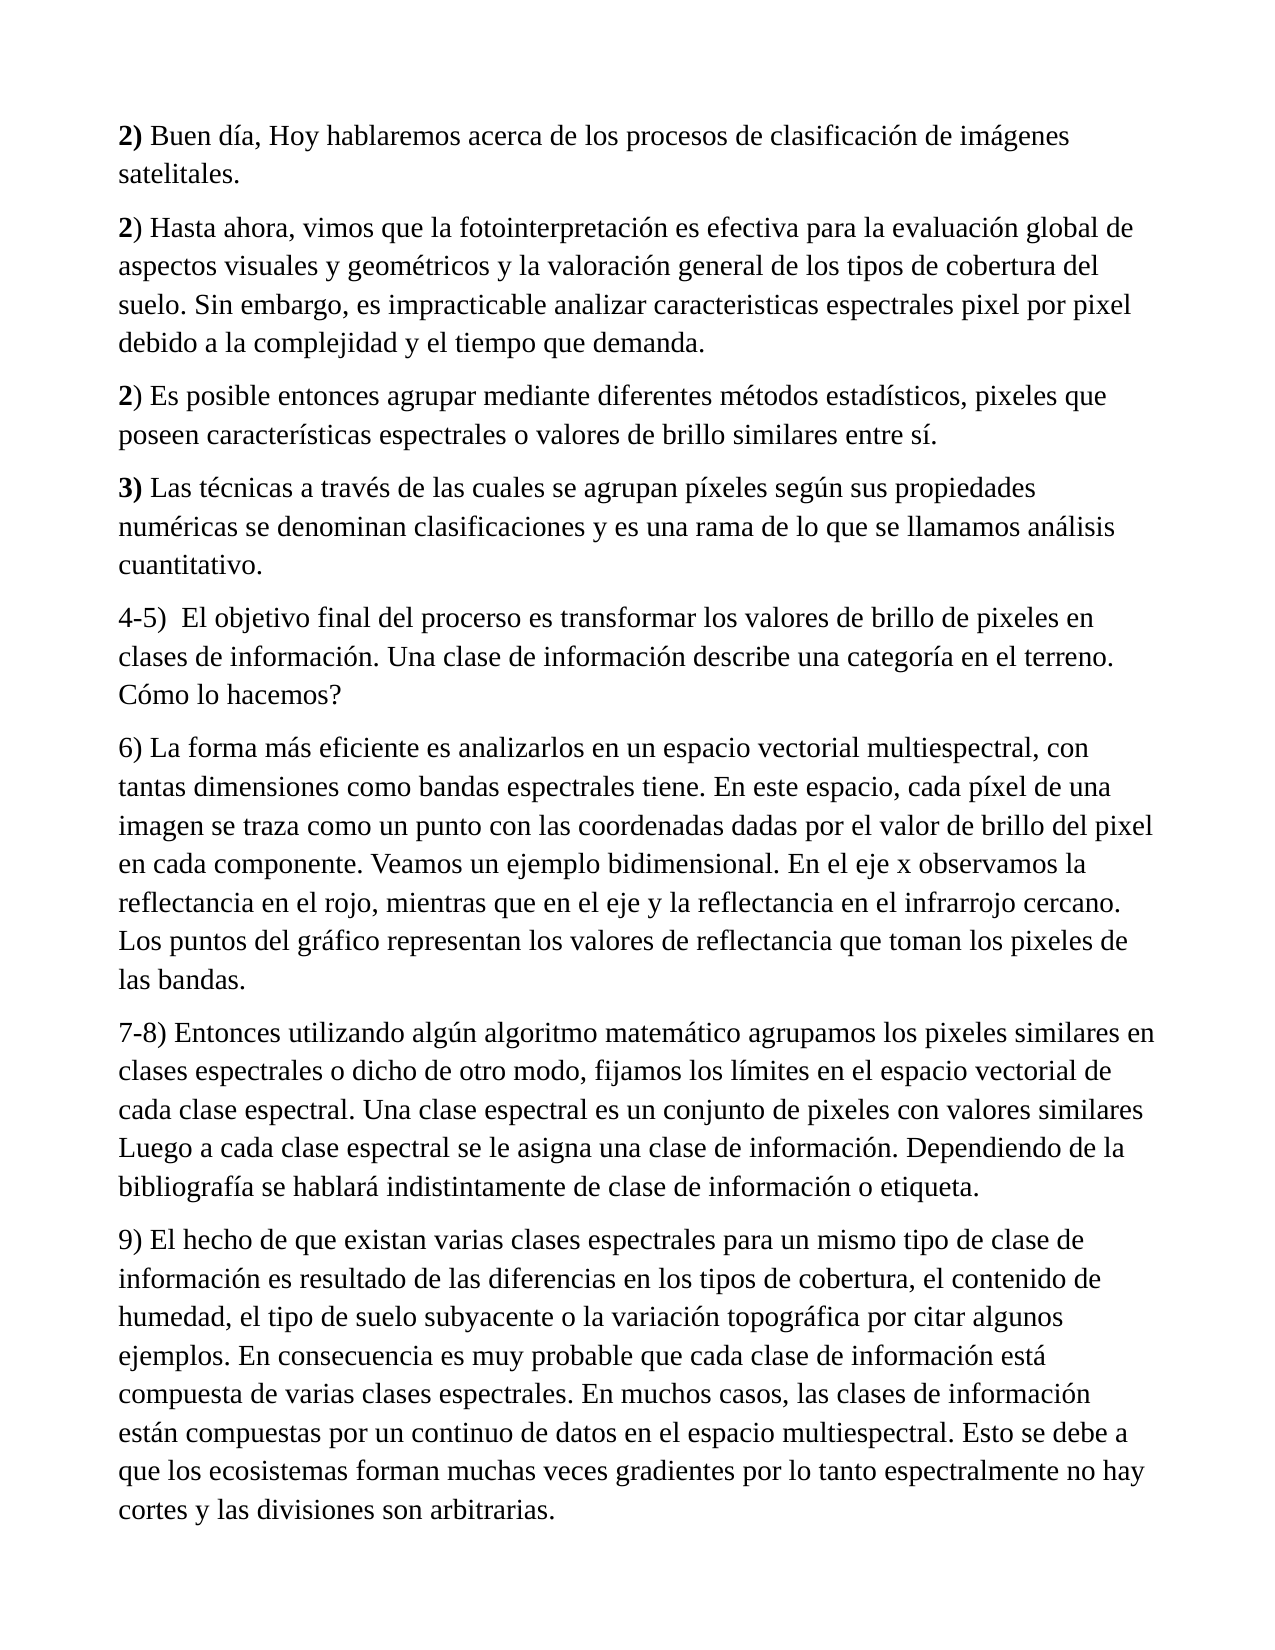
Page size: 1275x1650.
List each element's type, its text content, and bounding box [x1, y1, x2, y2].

text 6) La forma más eficiente es analizarlos en un espacio vectorial multiespectral, con tantas dimensiones como bandas espectrales tiene. En este espacio, cada píxel de una imagen se traza como un punto con las coordenadas dadas por el valor de brillo del pixel en cada componente. Veamos un ejemplo bidimensional. En el eje x observamos la reflectancia en el rojo, mientras que en el eje y la reflectancia en el infrarrojo cercano. Los puntos del gráfico representan los valores de reflectancia que toman los pixeles de las bandas. [118, 731, 1157, 995]
text 7-8) Entonces utilizando algún algoritmo matemático agrupamos los pixeles similares en clases espectrales o dicho de otro modo, fijamos los límites en el espacio vectorial de cada clase espectral. Una clase espectral es un conjunto de pixeles con valores similares Luego a cada clase espectral se le asigna una clase de información. Dependiendo de la bibliografía se hablará indistintamente de clase de información o etiqueta. [118, 1015, 1157, 1203]
text 2) Buen día, Hoy hablaremos acerca de los procesos de clasificación de imágenes satelitales. [118, 118, 1157, 190]
text 2) Hasta ahora, vimos que la fotointerpretación es efectiva para la evaluación global de aspectos visuales y geométricos y la valoración general de los tipos de cobertura del suelo. Sin embargo, es impracticable analizar caracteristicas espectrales pixel por pixel debido a la complejidad y el tiempo que demanda. [118, 210, 1157, 359]
text 9) El hecho de que existan varias clases espectrales para un mismo tipo de clase de información es resultado de las diferencias en los tipos de cobertura, el contenido de humedad, el tipo de suelo subyacente o la variación topográfica por citar algunos ejemplos. En consecuencia es muy probable que cada clase de información está compuesta de varias clases espectrales. En muchos casos, las clases de información están compuestas por un continuo de datos en el espacio multiespectral. Esto se debe a que los ecosistemas forman muchas veces gradientes por lo tanto espectralmente no hay cortes y las divisiones son arbitrarias. [118, 1222, 1157, 1526]
text 4-5) El objetivo final del procerso es transformar los valores de brillo de pixeles en clases de información. Una clase de información describe una categoría en el terreno. Cómo lo hacemos? [118, 600, 1157, 711]
text 3) Las técnicas a través de las cuales se agrupan píxeles según sus propiedades numéricas se denominan clasificaciones y es una rama de lo que se llamamos análisis cuantitativo. [118, 470, 1157, 581]
text 2) Es posible entonces agrupar mediante diferentes métodos estadísticos, pixeles que poseen características espectrales o valores de brillo similares entre sí. [118, 378, 1157, 451]
